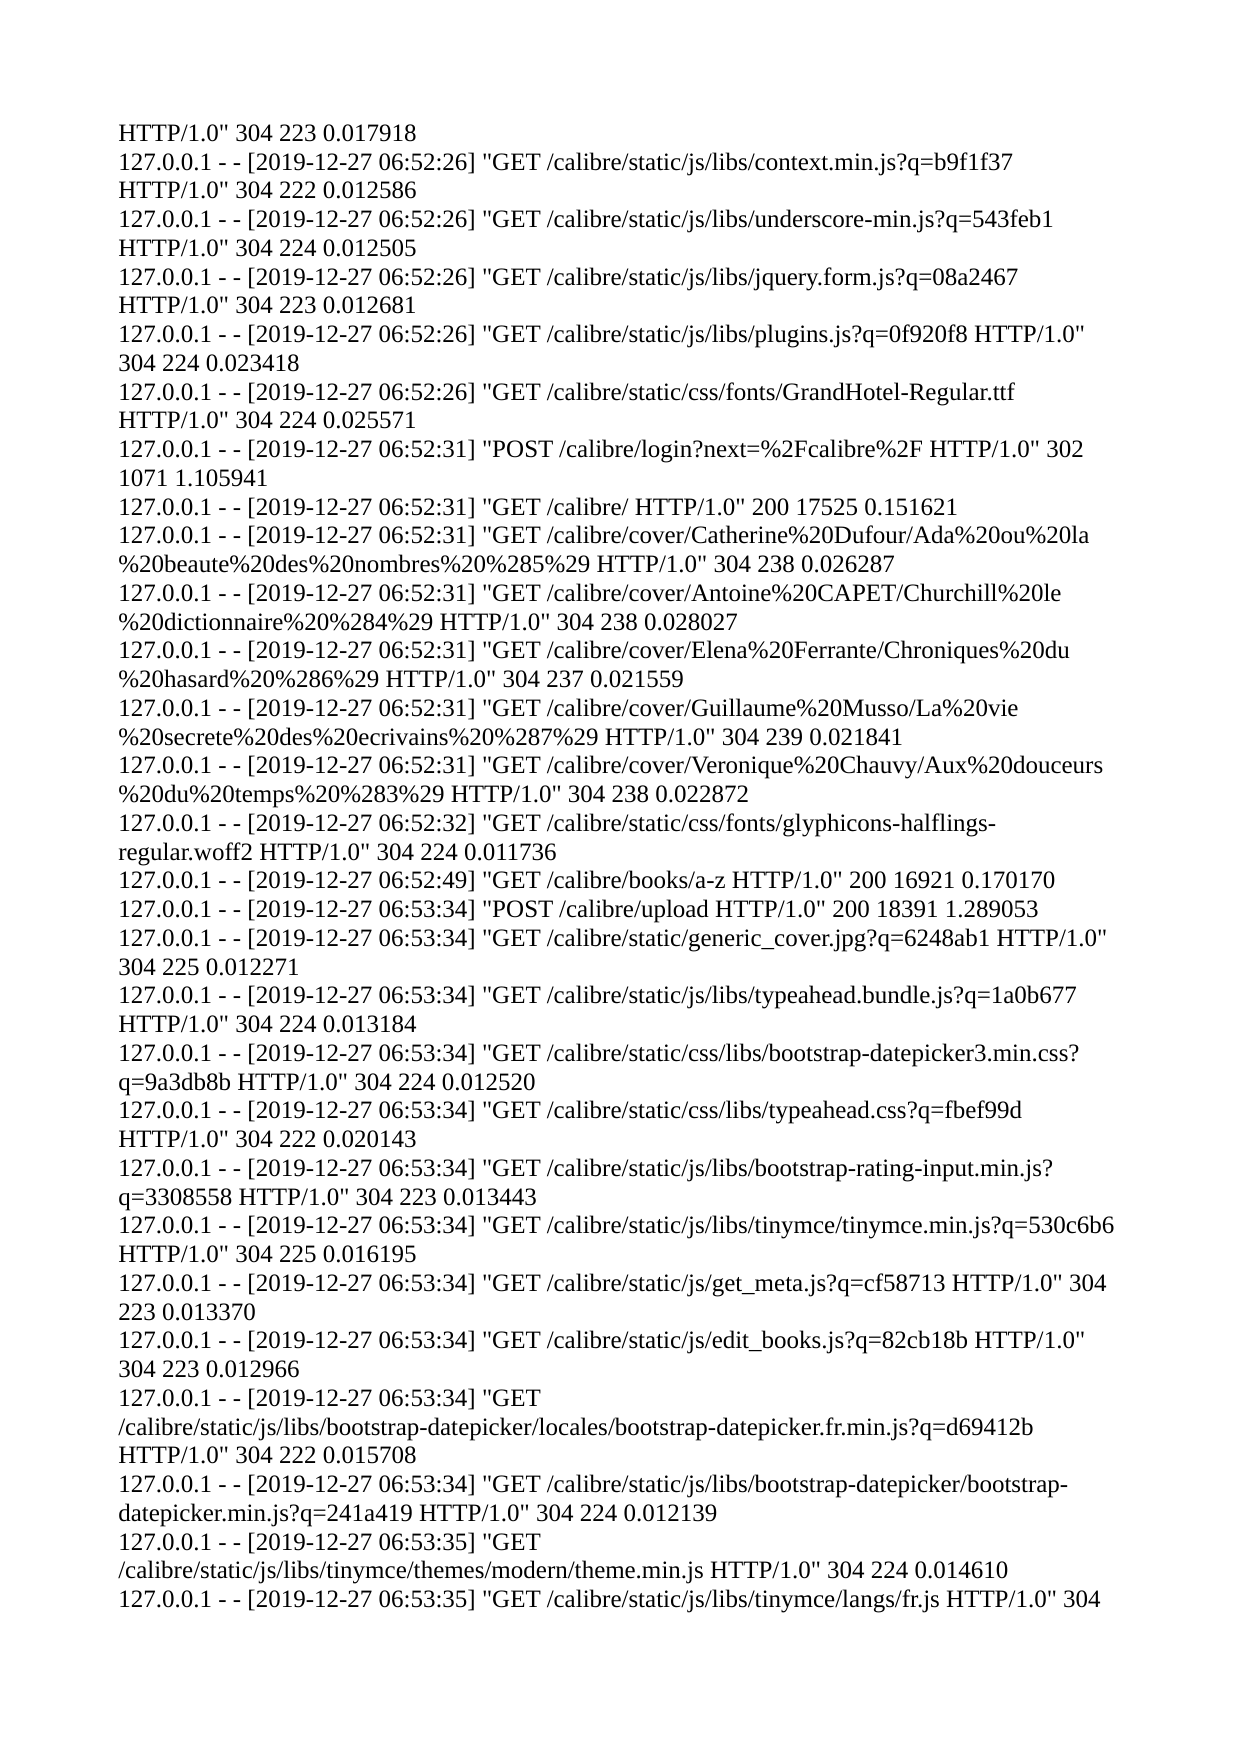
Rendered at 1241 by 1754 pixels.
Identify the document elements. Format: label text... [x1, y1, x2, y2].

text HTTP/1.0" 304 223 0.017918 127.0.0.1 - - [2019-12-27 06:52:26] "GET /calibre/static/js/libs/context.min.js?q=b9f1f37 HTTP/1.0" 304 222 0.012586 127.0.0.1 - - [2019-12-27 06:52:26] "GET /calibre/static/js/libs/underscore-min.js?q=543feb1 HTTP/1.0" 304 224 0.012505 127.0.0.1 - - [2019-12-27 06:52:26] "GET /calibre/static/js/libs/jquery.form.js?q=08a2467 HTTP/1.0" 304 223 0.012681 127.0.0.1 - - [2019-12-27 06:52:26] "GET /calibre/static/js/libs/plugins.js?q=0f920f8 HTTP/1.0" 304 224 0.023418 127.0.0.1 - - [2019-12-27 06:52:26] "GET /calibre/static/css/fonts/GrandHotel-Regular.ttf HTTP/1.0" 304 224 0.025571 127.0.0.1 - - [2019-12-27 06:52:31] "POST /calibre/login?next=%2Fcalibre%2F HTTP/1.0" 302 1071 1.105941 127.0.0.1 - - [2019-12-27 06:52:31] "GET /calibre/ HTTP/1.0" 200 17525 0.151621 127.0.0.1 - - [2019-12-27 06:52:31] "GET /calibre/cover/Catherine%20Dufour/Ada%20ou%20la%20beaute%20des%20nombres%20%285%29 HTTP/1.0" 304 238 0.026287 127.0.0.1 - - [2019-12-27 06:52:31] "GET /calibre/cover/Antoine%20CAPET/Churchill%20le%20dictionnaire%20%284%29 HTTP/1.0" 304 238 0.028027 127.0.0.1 - - [2019-12-27 06:52:31] "GET /calibre/cover/Elena%20Ferrante/Chroniques%20du%20hasard%20%286%29 HTTP/1.0" 304 237 0.021559 127.0.0.1 - - [2019-12-27 06:52:31] "GET /calibre/cover/Guillaume%20Musso/La%20vie%20secrete%20des%20ecrivains%20%287%29 HTTP/1.0" 304 239 0.021841 127.0.0.1 - - [2019-12-27 06:52:31] "GET /calibre/cover/Veronique%20Chauvy/Aux%20douceurs%20du%20temps%20%283%29 HTTP/1.0" 304 238 0.022872 127.0.0.1 - - [2019-12-27 06:52:32] "GET /calibre/static/css/fonts/glyphicons-halflings-regular.woff2 HTTP/1.0" 304 224 0.011736 127.0.0.1 - - [2019-12-27 06:52:49] "GET /calibre/books/a-z HTTP/1.0" 200 16921 0.170170 127.0.0.1 - - [2019-12-27 06:53:34] "POST /calibre/upload HTTP/1.0" 200 18391 1.289053 127.0.0.1 - - [2019-12-27 06:53:34] "GET /calibre/static/generic_cover.jpg?q=6248ab1 HTTP/1.0" 304 225 0.012271 127.0.0.1 - - [2019-12-27 06:53:34] "GET /calibre/static/js/libs/typeahead.bundle.js?q=1a0b677 HTTP/1.0" 304 224 0.013184 127.0.0.1 - - [2019-12-27 06:53:34] "GET /calibre/static/css/libs/bootstrap-datepicker3.min.css?q=9a3db8b HTTP/1.0" 304 224 0.012520 127.0.0.1 - - [2019-12-27 06:53:34] "GET /calibre/static/css/libs/typeahead.css?q=fbef99d HTTP/1.0" 304 222 0.020143 127.0.0.1 - - [2019-12-27 06:53:34] "GET /calibre/static/js/libs/bootstrap-rating-input.min.js?q=3308558 HTTP/1.0" 304 223 0.013443 127.0.0.1 - - [2019-12-27 06:53:34] "GET /calibre/static/js/libs/tinymce/tinymce.min.js?q=530c6b6 HTTP/1.0" 304 225 0.016195 127.0.0.1 - - [2019-12-27 06:53:34] "GET /calibre/static/js/get_meta.js?q=cf58713 HTTP/1.0" 304 223 0.013370 127.0.0.1 - - [2019-12-27 06:53:34] "GET /calibre/static/js/edit_books.js?q=82cb18b HTTP/1.0" 304 223 0.012966 127.0.0.1 - - [2019-12-27 06:53:34] "GET /calibre/static/js/libs/bootstrap-datepicker/locales/bootstrap-datepicker.fr.min.js?q=d69412b HTTP/1.0" 304 222 0.015708 127.0.0.1 - - [2019-12-27 06:53:34] "GET /calibre/static/js/libs/bootstrap-datepicker/bootstrap-datepicker.min.js?q=241a419 HTTP/1.0" 304 224 0.012139 127.0.0.1 - - [2019-12-27 06:53:35] "GET /calibre/static/js/libs/tinymce/themes/modern/theme.min.js HTTP/1.0" 304 224 0.014610 127.0.0.1 - - [2019-12-27 06:53:35] "GET /calibre/static/js/libs/tinymce/langs/fr.js HTTP/1.0" 304 [118, 118, 1122, 1613]
